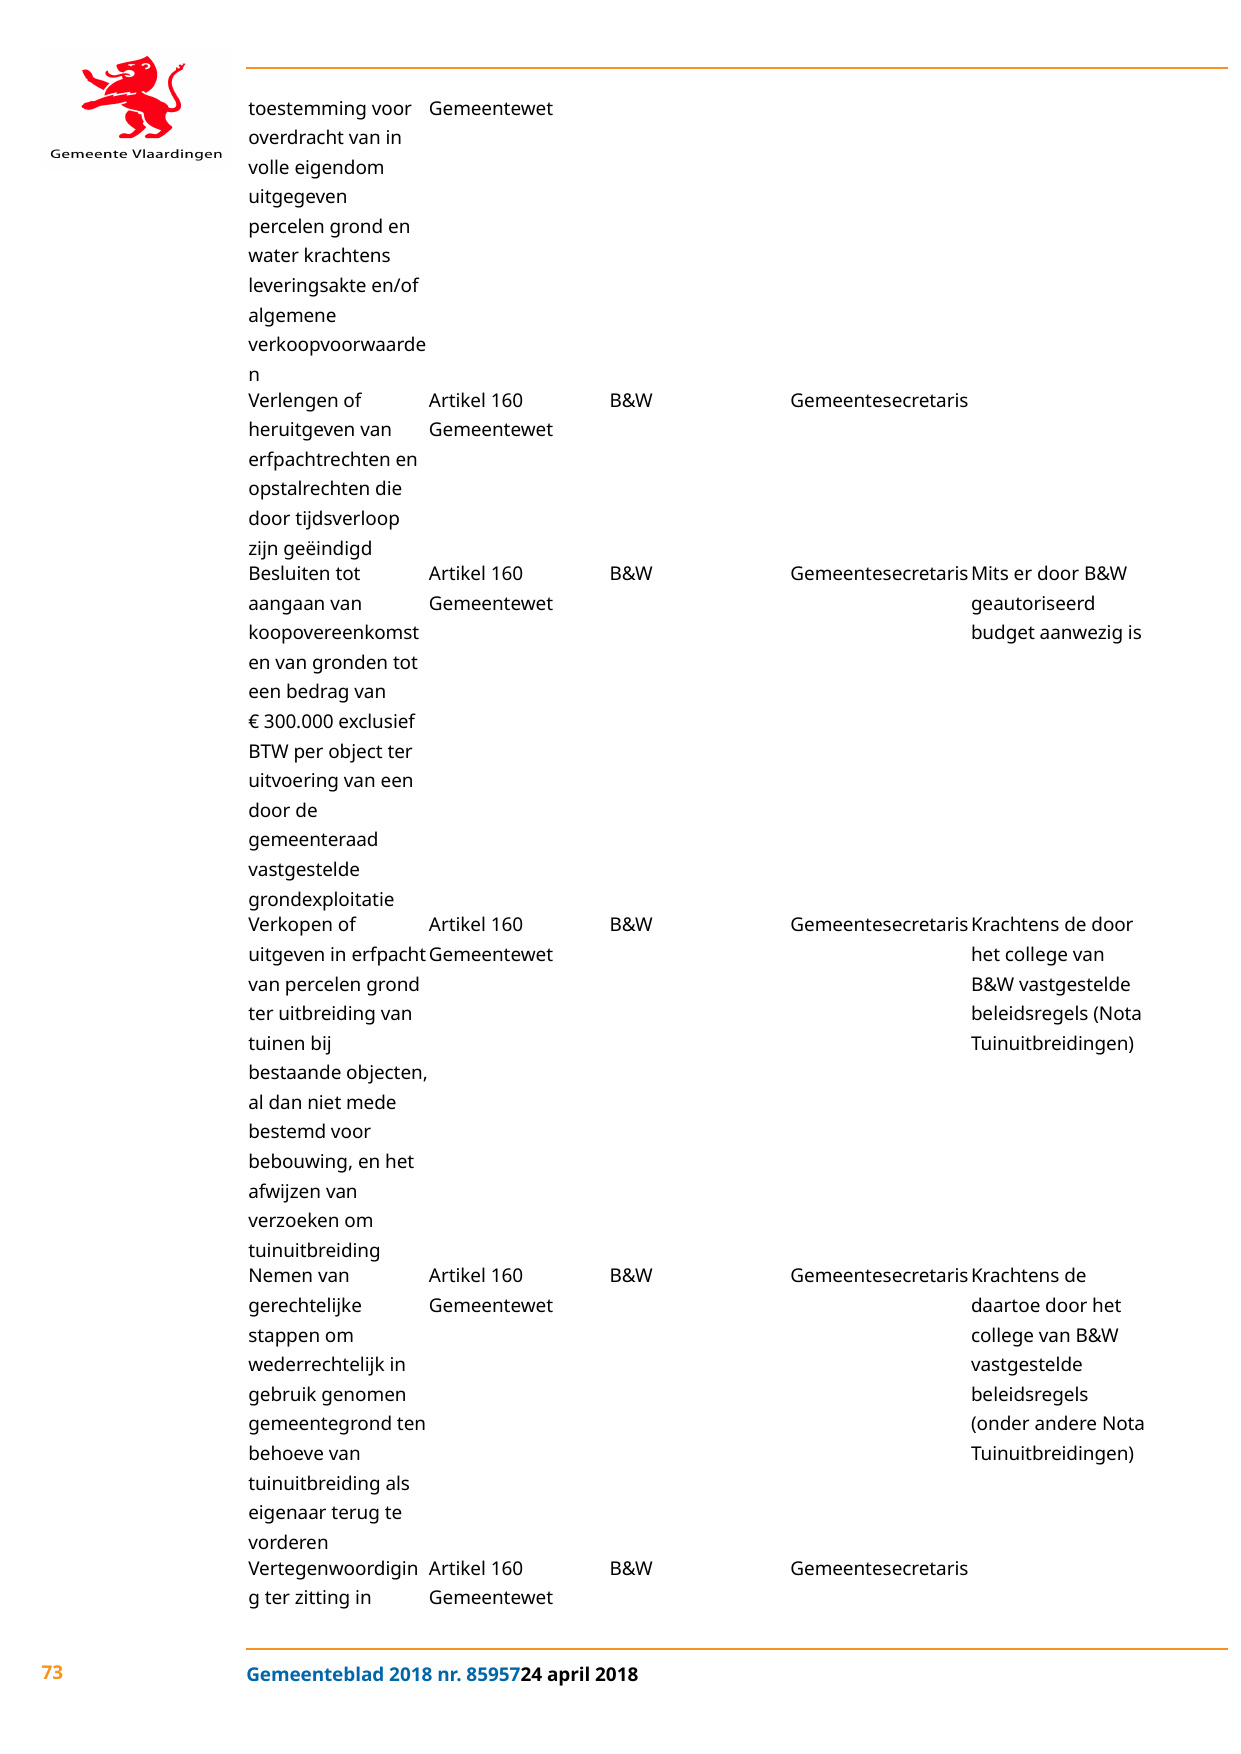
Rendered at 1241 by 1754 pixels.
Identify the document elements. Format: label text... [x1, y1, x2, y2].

table_cell Verkopen of uitgeven in erfpacht van percelen grond ter uitbreiding van tuinen bij bestaande objecten, al dan niet mede bestemd voor bebouwing, en het afwijzen van verzoeken om tuinuitbreiding [248, 912, 429, 1263]
table_cell Vertegenwoordiging ter zitting in [248, 1555, 429, 1610]
table_cell B&W [609, 560, 790, 912]
table_cell [971, 95, 1152, 387]
table_cell Artikel 160 Gemeentewet [429, 1555, 609, 1610]
table_cell Gemeentesecretaris [790, 1555, 971, 1610]
table_cell Krachtens de door het college van B&W vastgestelde beleidsregels (Nota Tuinuitbreidingen) [971, 912, 1152, 1263]
table_cell toestemming voor overdracht van in volle eigendom uitgegeven percelen grond en water krachtens leveringsakte en/of algemene verkoopvoorwaarden [248, 95, 429, 387]
table_cell Gemeentesecretaris [790, 912, 971, 1263]
table_cell [790, 95, 971, 387]
table_cell [609, 95, 790, 387]
table_cell B&W [609, 1263, 790, 1555]
table_cell Gemeentesecretaris [790, 387, 971, 560]
table_cell Verlengen of heruitgeven van erfpachtrechten en opstalrechten die door tijdsverloop zijn geëindigd [248, 387, 429, 560]
table_cell B&W [609, 912, 790, 1263]
table_cell Artikel 160 Gemeentewet [429, 387, 609, 560]
table_cell Nemen van gerechtelijke stappen om wederrechtelijk in gebruik genomen gemeentegrond ten behoeve van tuinuitbreiding als eigenaar terug te vorderen [248, 1263, 429, 1555]
table_cell Artikel 160 Gemeentewet [429, 1263, 609, 1555]
table_cell Artikel 160 Gemeentewet [429, 912, 609, 1263]
table_cell Besluiten tot aangaan van koopovereenkomsten van gronden tot een bedrag van € 300.000 exclusief BTW per object ter uitvoering van een door de gemeenteraad vastgestelde grondexploitatie [248, 560, 429, 912]
table_cell B&W [609, 387, 790, 560]
table_cell Gemeentesecretaris [790, 560, 971, 912]
table_cell B&W [609, 1555, 790, 1610]
table_cell [971, 1555, 1152, 1610]
table_cell Mits er door B&W geautoriseerd budget aanwezig is [971, 560, 1152, 912]
table_cell Gemeentesecretaris [790, 1263, 971, 1555]
table_cell Gemeentewet [429, 95, 609, 387]
table_cell [971, 387, 1152, 560]
picture [41, 47, 231, 172]
table_cell Artikel 160 Gemeentewet [429, 560, 609, 912]
table_cell Krachtens de daartoe door het college van B&W vastgestelde beleidsregels (onder andere Nota Tuinuitbreidingen) [971, 1263, 1152, 1555]
